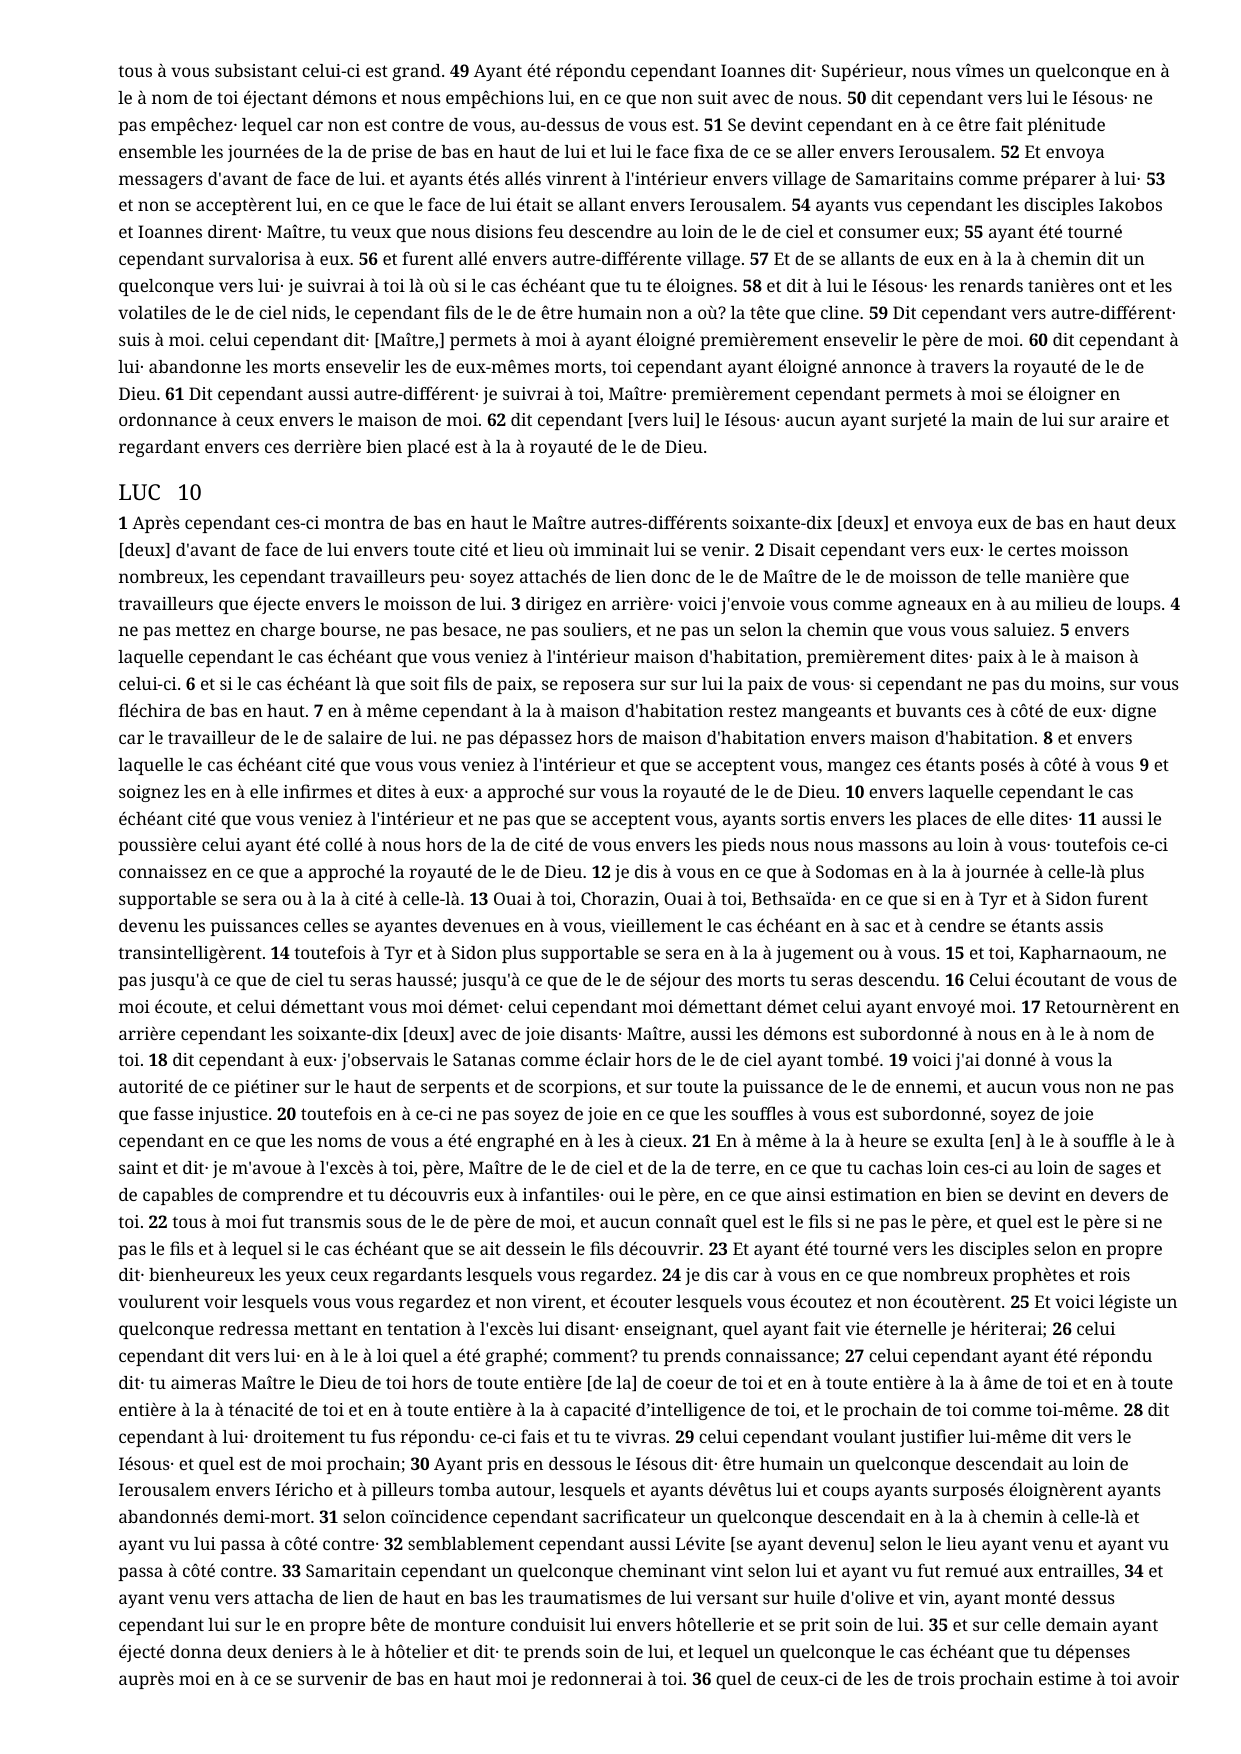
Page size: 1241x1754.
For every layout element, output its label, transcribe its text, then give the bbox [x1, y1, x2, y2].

text tous à vous subsistant celui-ci est grand. 49 Ayant été répondu cependant Ioannes dit· Supérieur, nous vîmes un quelconque en à le à nom de toi éjectant démons et nous empêchions lui, en ce que non suit avec de nous. 50 dit cependant vers lui le Iésous· ne pas empêchez· lequel car non est contre de vous, au-dessus de vous est. 51 Se devint cependant en à ce être fait plénitude ensemble les journées de la de prise de bas en haut de lui et lui le face fixa de ce se aller envers Ierousalem. 52 Et envoya messagers d'avant de face de lui. et ayants étés allés vinrent à l'intérieur envers village de Samaritains comme préparer à lui· 53 et non se acceptèrent lui, en ce que le face de lui était se allant envers Ierousalem. 54 ayants vus cependant les disciples Iakobos et Ioannes dirent· Maître, tu veux que nous disions feu descendre au loin de le de ciel et consumer eux; 55 ayant été tourné cependant survalorisa à eux. 56 et furent allé envers autre-différente village. 57 Et de se allants de eux en à la à chemin dit un quelconque vers lui· je suivrai à toi là où si le cas échéant que tu te éloignes. 58 et dit à lui le Iésous· les renards tanières ont et les volatiles de le de ciel nids, le cependant fils de le de être humain non a où? la tête que cline. 59 Dit cependant vers autre-différent· suis à moi. celui cependant dit· [Maître,] permets à moi à ayant éloigné premièrement ensevelir le père de moi. 60 dit cependant à lui· abandonne les morts ensevelir les de eux-mêmes morts, toi cependant ayant éloigné annonce à travers la royauté de le de Dieu. 61 Dit cependant aussi autre-différent· je suivrai à toi, Maître· premièrement cependant permets à moi se éloigner en ordonnance à ceux envers le maison de moi. 62 dit cependant [vers lui] le Iésous· aucun ayant surjeté la main de lui sur araire et regardant envers ces derrière bien placé est à la à royauté de le de Dieu. [118, 59, 1181, 459]
text 1 Après cependant ces-ci montra de bas en haut le Maître autres-différents soixante-dix [deux] et envoya eux de bas en haut deux [deux] d'avant de face de lui envers toute cité et lieu où imminait lui se venir. 2 Disait cependant vers eux· le certes moisson nombreux, les cependant travailleurs peu· soyez attachés de lien donc de le de Maître de le de moisson de telle manière que travailleurs que éjecte envers le moisson de lui. 3 dirigez en arrière· voici j'envoie vous comme agneaux en à au milieu de loups. 4 ne pas mettez en charge bourse, ne pas besace, ne pas souliers, et ne pas un selon la chemin que vous vous saluiez. 5 envers laquelle cependant le cas échéant que vous veniez à l'intérieur maison d'habitation, premièrement dites· paix à le à maison à celui-ci. 6 et si le cas échéant là que soit fils de paix, se reposera sur sur lui la paix de vous· si cependant ne pas du moins, sur vous fléchira de bas en haut. 7 en à même cependant à la à maison d'habitation restez mangeants et buvants ces à côté de eux· digne car le travailleur de le de salaire de lui. ne pas dépassez hors de maison d'habitation envers maison d'habitation. 8 et envers laquelle le cas échéant cité que vous vous veniez à l'intérieur et que se acceptent vous, mangez ces étants posés à côté à vous 9 et soignez les en à elle infirmes et dites à eux· a approché sur vous la royauté de le de Dieu. 10 envers laquelle cependant le cas échéant cité que vous veniez à l'intérieur et ne pas que se acceptent vous, ayants sortis envers les places de elle dites· 11 aussi le poussière celui ayant été collé à nous hors de la de cité de vous envers les pieds nous nous massons au loin à vous· toutefois ce-ci connaissez en ce que a approché la royauté de le de Dieu. 12 je dis à vous en ce que à Sodomas en à la à journée à celle-là plus supportable se sera ou à la à cité à celle-là. 13 Ouai à toi, Chorazin, Ouai à toi, Bethsaïda· en ce que si en à Tyr et à Sidon furent devenu les puissances celles se ayantes devenues en à vous, vieillement le cas échéant en à sac et à cendre se étants assis transintelligèrent. 14 toutefois à Tyr et à Sidon plus supportable se sera en à la à jugement ou à vous. 15 et toi, Kapharnaoum, ne pas jusqu'à ce que de ciel tu seras haussé; jusqu'à ce que de le de séjour des morts tu seras descendu. 16 Celui écoutant de vous de moi écoute, et celui démettant vous moi démet· celui cependant moi démettant démet celui ayant envoyé moi. 17 Retournèrent en arrière cependant les soixante-dix [deux] avec de joie disants· Maître, aussi les démons est subordonné à nous en à le à nom de toi. 18 dit cependant à eux· j'observais le Satanas comme éclair hors de le de ciel ayant tombé. 19 voici j'ai donné à vous la autorité de ce piétiner sur le haut de serpents et de scorpions, et sur toute la puissance de le de ennemi, et aucun vous non ne pas que fasse injustice. 20 toutefois en à ce-ci ne pas soyez de joie en ce que les souffles à vous est subordonné, soyez de joie cependant en ce que les noms de vous a été engraphé en à les à cieux. 21 En à même à la à heure se exulta [en] à le à souffle à le à saint et dit· je m'avoue à l'excès à toi, père, Maître de le de ciel et de la de terre, en ce que tu cachas loin ces-ci au loin de sages et de capables de comprendre et tu découvris eux à infantiles· oui le père, en ce que ainsi estimation en bien se devint en devers de toi. 22 tous à moi fut transmis sous de le de père de moi, et aucun connaît quel est le fils si ne pas le père, et quel est le père si ne pas le fils et à lequel si le cas échéant que se ait dessein le fils découvrir. 23 Et ayant été tourné vers les disciples selon en propre dit· bienheureux les yeux ceux regardants lesquels vous regardez. 24 je dis car à vous en ce que nombreux prophètes et rois voulurent voir lesquels vous vous regardez et non virent, et écouter lesquels vous écoutez et non écoutèrent. 25 Et voici légiste un quelconque redressa mettant en tentation à l'excès lui disant· enseignant, quel ayant fait vie éternelle je hériterai; 26 celui cependant dit vers lui· en à le à loi quel a été graphé; comment? tu prends connaissance; 27 celui cependant ayant été répondu dit· tu aimeras Maître le Dieu de toi hors de toute entière [de la] de coeur de toi et en à toute entière à la à âme de toi et en à toute entière à la à ténacité de toi et en à toute entière à la à capacité d’intelligence de toi, et le prochain de toi comme toi-même. 28 dit cependant à lui· droitement tu fus répondu· ce-ci fais et tu te vivras. 29 celui cependant voulant justifier lui-même dit vers le Iésous· et quel est de moi prochain; 30 Ayant pris en dessous le Iésous dit· être humain un quelconque descendait au loin de Ierousalem envers Iéricho et à pilleurs tomba autour, lesquels et ayants dévêtus lui et coups ayants surposés éloignèrent ayants abandonnés demi-mort. 31 selon coïncidence cependant sacrificateur un quelconque descendait en à la à chemin à celle-là et ayant vu lui passa à côté contre· 32 semblablement cependant aussi Lévite [se ayant devenu] selon le lieu ayant venu et ayant vu passa à côté contre. 33 Samaritain cependant un quelconque cheminant vint selon lui et ayant vu fut remué aux entrailles, 34 et ayant venu vers attacha de lien de haut en bas les traumatismes de lui versant sur huile d'olive et vin, ayant monté dessus cependant lui sur le en propre bête de monture conduisit lui envers hôtellerie et se prit soin de lui. 35 et sur celle demain ayant éjecté donna deux deniers à le à hôtelier et dit· te prends soin de lui, et lequel un quelconque le cas échéant que tu dépenses auprès moi en à ce se survenir de bas en haut moi je redonnerai à toi. 36 quel de ceux-ci de les de trois prochain estime à toi avoir [118, 511, 1181, 1690]
text LUC 10 [118, 477, 1181, 507]
